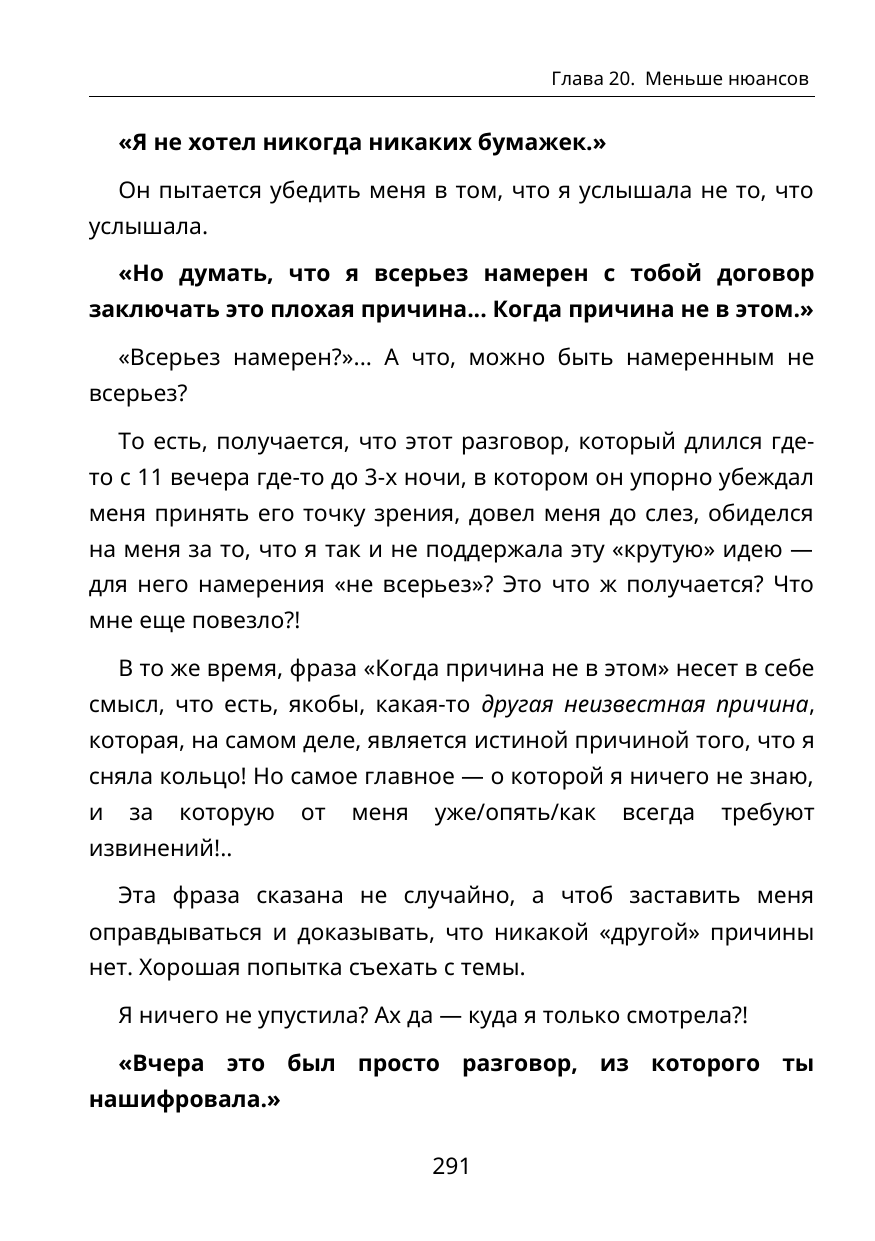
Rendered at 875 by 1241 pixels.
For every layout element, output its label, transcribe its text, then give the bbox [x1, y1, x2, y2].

text Я ничего не упустила? Ах да — куда я только смотрела?! [88, 999, 815, 1030]
text «Я не хотел никогда никаких бумажек.» [88, 126, 815, 157]
text «Всерьез намерен?»... А что, можно быть намеренным не всерьез? [88, 341, 815, 408]
text То есть, получается, что этот разговор, который длился где-то с 11 вечера где-то до 3-х ночи, в котором он упорно убеждал меня принять его точку зрения, довел меня до слез, обиделся на меня за то, что я так и не поддержала эту «крутую» идею — для него намерения «не всерьез»? Это что ж получается? Что мне еще повезло?! [88, 425, 815, 636]
text Эта фраза сказана не случайно, а чтоб заставить меня оправдываться и доказывать, что никакой «другой» причины нет. Хорошая попытка съехать с темы. [88, 879, 815, 983]
text Он пытается убедить меня в том, что я услышала не то, что услышала. [88, 174, 815, 241]
text «Вчера это был просто разговор, из которого ты нашифровала.» [88, 1047, 815, 1114]
text В то же время, фраза «Когда причина не в этом» несет в себе смысл, что есть, якобы, какая-то другая неизвестная причина, которая, на самом деле, является истиной причиной того, что я сняла кольцо! Но самое главное — о которой я ничего не знаю, и за которую от меня уже/опять/как всегда требуют извинений!.. [88, 652, 815, 863]
text «Но думать, что я всерьез намерен с тобой договор заключать это плохая причина... Когда причина не в этом.» [88, 257, 815, 324]
